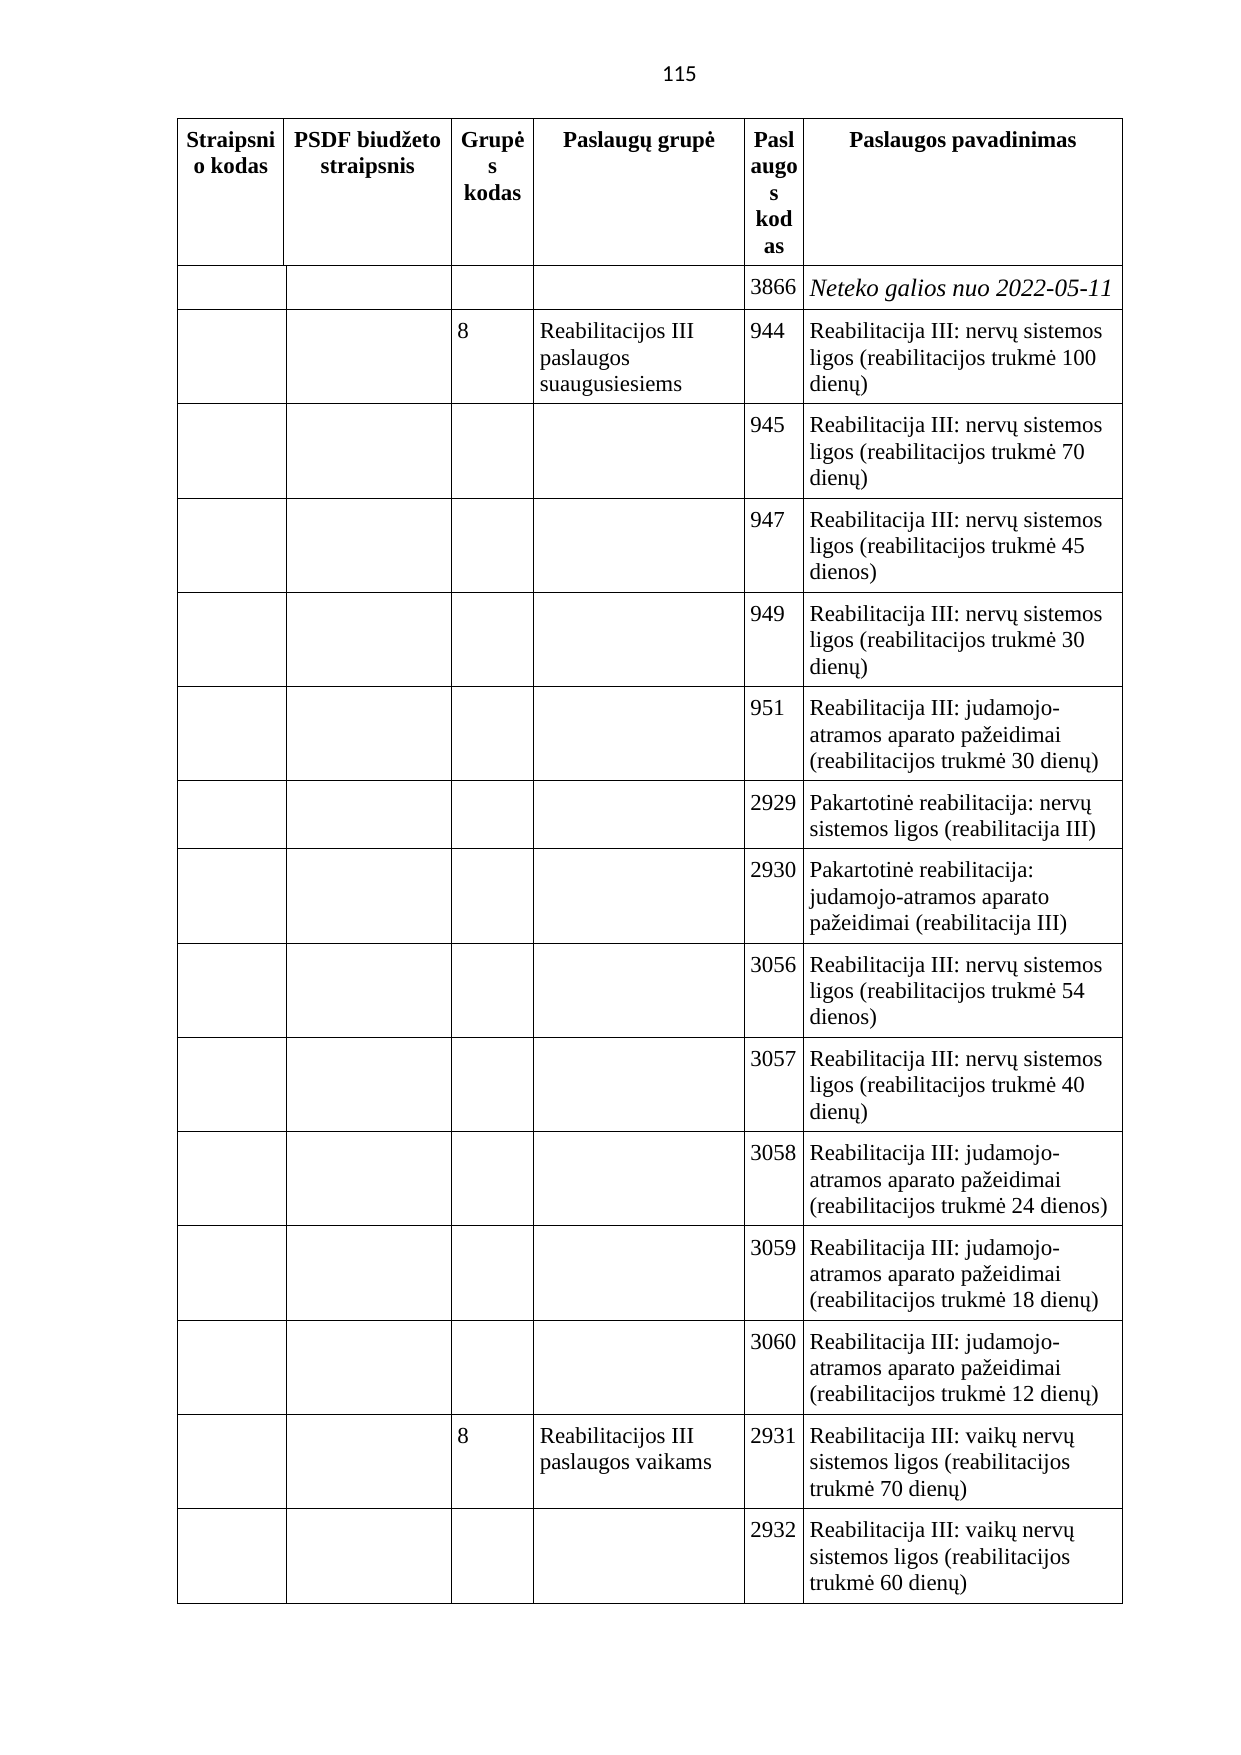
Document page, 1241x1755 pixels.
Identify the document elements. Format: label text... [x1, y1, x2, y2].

table_header Straipsnio kodas [178, 119, 283, 265]
table_header Paslaugų grupė [534, 119, 744, 265]
table_cell [287, 1509, 451, 1602]
table_cell [178, 1226, 286, 1320]
table_cell [534, 404, 744, 498]
table_cell [534, 944, 744, 1037]
table_cell 2931 [745, 1415, 803, 1508]
table_cell Reabilitacija III: judamojo-atramos aparato pažeidimai (reabilitacijos trukmė 18 dienų) [804, 1226, 1122, 1320]
table_cell [534, 1321, 744, 1414]
table_cell [178, 849, 286, 943]
table_cell [287, 849, 451, 943]
table_cell [178, 266, 286, 309]
table_cell [452, 687, 533, 780]
table_cell [178, 781, 286, 848]
table_cell [452, 266, 533, 309]
table_cell [452, 1509, 533, 1602]
table_cell 3058 [745, 1132, 803, 1225]
table_cell [452, 944, 533, 1037]
table_cell Reabilitacija III: nervų sistemos ligos (reabilitacijos trukmė 30 dienų) [804, 593, 1122, 686]
table_cell 945 [745, 404, 803, 498]
table_cell Pakartotinė reabilitacija: judamojo-atramos aparato pažeidimai (reabilitacija III) [804, 849, 1122, 943]
table_cell [452, 499, 533, 592]
table_cell Reabilitacija III: nervų sistemos ligos (reabilitacijos trukmė 54 dienos) [804, 944, 1122, 1037]
table_cell 8 [452, 1415, 533, 1508]
table_header PSDF biudžeto straipsnis [284, 119, 451, 265]
table_cell [287, 781, 451, 848]
table_cell [178, 310, 286, 403]
table_header Grupės kodas [452, 119, 533, 265]
table_cell [287, 1132, 451, 1225]
table_cell [534, 593, 744, 686]
table_cell [287, 499, 451, 592]
table_cell [287, 310, 451, 403]
table_cell Reabilitacija III: vaikų nervų sistemos ligos (reabilitacijos trukmė 70 dienų) [804, 1415, 1122, 1508]
table_cell 2929 [745, 781, 803, 848]
table_cell 951 [745, 687, 803, 780]
table_cell [178, 499, 286, 592]
table_cell 3866 [745, 266, 803, 309]
table_cell Reabilitacija III: vaikų nervų sistemos ligos (reabilitacijos trukmė 60 dienų) [804, 1509, 1122, 1602]
table_cell [287, 687, 451, 780]
table_cell 3060 [745, 1321, 803, 1414]
table_cell Reabilitacija III: nervų sistemos ligos (reabilitacijos trukmė 70 dienų) [804, 404, 1122, 498]
table_header Paslaugos pavadinimas [804, 119, 1122, 265]
table_cell [178, 404, 286, 498]
table_cell Reabilitacija III: judamojo-atramos aparato pažeidimai (reabilitacijos trukmė 30 dienų) [804, 687, 1122, 780]
table_cell [534, 1226, 744, 1320]
table_cell [178, 1038, 286, 1131]
table_cell [287, 1415, 451, 1508]
table_cell 2930 [745, 849, 803, 943]
table_cell [178, 1509, 286, 1602]
table_cell Reabilitacija III: nervų sistemos ligos (reabilitacijos trukmė 40 dienų) [804, 1038, 1122, 1131]
table_cell Reabilitacija III: judamojo-atramos aparato pažeidimai (reabilitacijos trukmė 12 dienų) [804, 1321, 1122, 1414]
table_cell [534, 499, 744, 592]
table_cell [534, 849, 744, 943]
table_cell [452, 1132, 533, 1225]
table_cell [178, 687, 286, 780]
table_cell [452, 781, 533, 848]
table_header Paslaugos kodas [745, 119, 803, 265]
table_cell Reabilitacija III: nervų sistemos ligos (reabilitacijos trukmė 45 dienos) [804, 499, 1122, 592]
table_cell [452, 1321, 533, 1414]
table_cell [287, 1038, 451, 1131]
table_cell [178, 1132, 286, 1225]
table_cell [287, 1321, 451, 1414]
table_cell 3059 [745, 1226, 803, 1320]
table_cell [287, 404, 451, 498]
table_cell [452, 593, 533, 686]
table_cell [178, 593, 286, 686]
table_cell [452, 404, 533, 498]
table_cell 2932 [745, 1509, 803, 1602]
table_cell Reabilitacija III: nervų sistemos ligos (reabilitacijos trukmė 100 dienų) [804, 310, 1122, 403]
table_cell [534, 781, 744, 848]
table_cell [287, 266, 451, 309]
table_cell [534, 266, 744, 309]
table_cell [178, 1415, 286, 1508]
table_cell 3056 [745, 944, 803, 1037]
table_cell [534, 1132, 744, 1225]
table_cell Reabilitacijos III paslaugos vaikams [534, 1415, 744, 1508]
table_cell [178, 944, 286, 1037]
table_cell [534, 1509, 744, 1602]
table_cell Reabilitacija III: judamojo-atramos aparato pažeidimai (reabilitacijos trukmė 24 dienos) [804, 1132, 1122, 1225]
table_cell [287, 593, 451, 686]
table_cell 944 [745, 310, 803, 403]
table_cell Neteko galios nuo 2022-05-11 [804, 266, 1122, 309]
table_cell 8 [452, 310, 533, 403]
table_cell [287, 944, 451, 1037]
table_cell [287, 1226, 451, 1320]
table_cell [452, 849, 533, 943]
table_cell [534, 687, 744, 780]
table_cell 3057 [745, 1038, 803, 1131]
table_cell [178, 1321, 286, 1414]
table_cell Pakartotinė reabilitacija: nervų sistemos ligos (reabilitacija III) [804, 781, 1122, 848]
table_cell 947 [745, 499, 803, 592]
table_cell [452, 1038, 533, 1131]
table_cell Reabilitacijos III paslaugos suaugusiesiems [534, 310, 744, 403]
table_cell [534, 1038, 744, 1131]
table_cell 949 [745, 593, 803, 686]
table_cell [452, 1226, 533, 1320]
